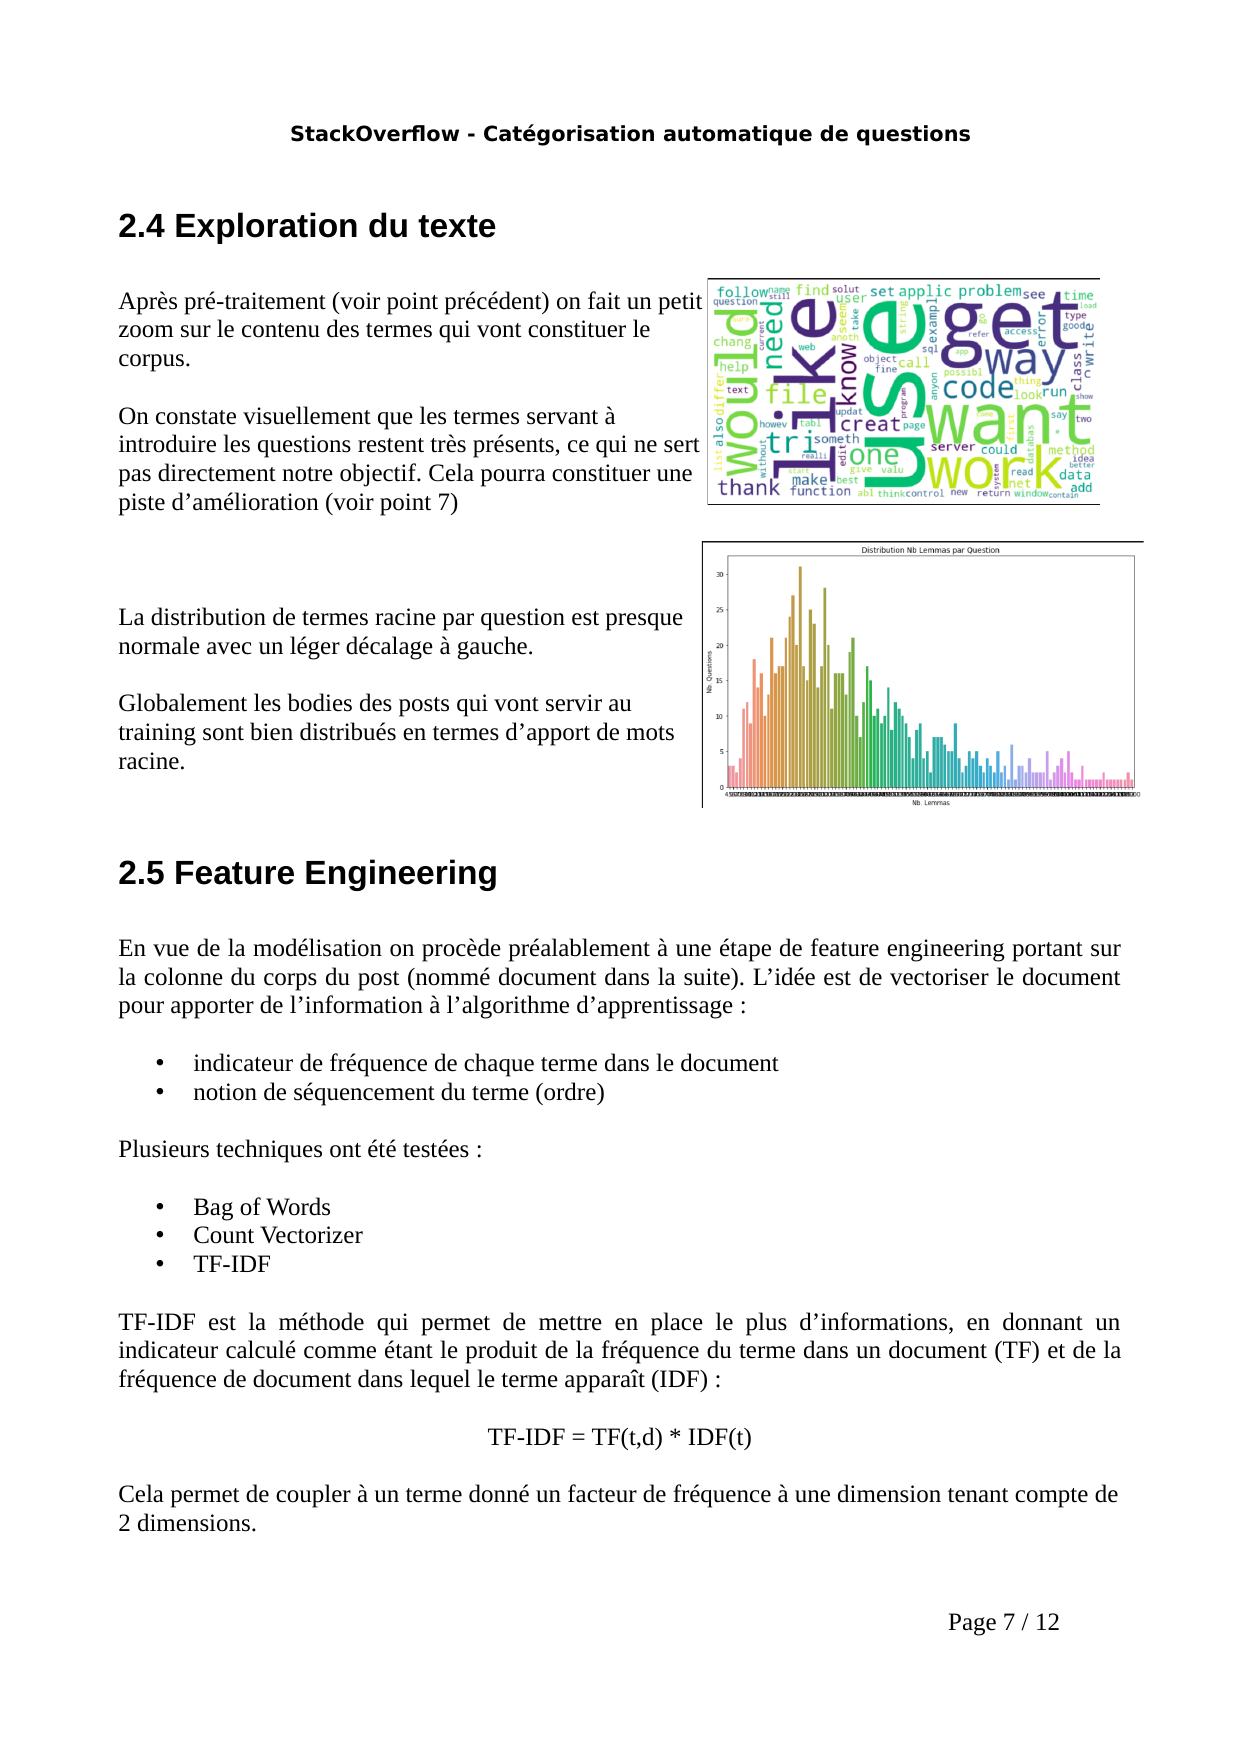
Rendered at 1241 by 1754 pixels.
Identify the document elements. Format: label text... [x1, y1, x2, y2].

list TF-IDF [156, 1249, 1122, 1278]
text On constate visuellement que les termes servant à introduire les questions restent très présents, ce qui ne sert pas directement notre objectif. Cela pourra constituer une piste d’amélioration (voir point 7) [118, 401, 1122, 516]
text En vue de la modélisation on procède préalablement à une étape de feature engineering portant sur la colonne du corps du post (nommé document dans la suite). L’idée est de vectoriser le document pour apporter de l’information à l’algorithme d’apprentissage : [118, 933, 1122, 1019]
text Cela permet de coupler à un terme donné un facteur de fréquence à une dimension tenant compte de 2 dimensions. [118, 1479, 1122, 1537]
picture [707, 278, 1100, 505]
text TF-IDF est la méthode qui permet de mettre en place le plus d’informations, en donnant un indicateur calculé comme étant le produit de la fréquence du terme dans un document (TF) et de la fréquence de document dans lequel le terme apparaît (IDF) : [118, 1307, 1122, 1393]
subtitle 2.4 Exploration du texte [118, 206, 1122, 244]
subtitle 2.5 Feature Engineering [118, 853, 1122, 892]
picture [701, 541, 1144, 808]
list Count Vectorizer [156, 1220, 1122, 1249]
text Après pré-traitement (voir point précédent) on fait un petit zoom sur le contenu des termes qui vont constituer le corpus. [118, 286, 707, 372]
text Globalement les bodies des posts qui vont servir au training sont bien distribués en termes d’apport de mots racine. [118, 688, 701, 774]
list Bag of Words [156, 1192, 1122, 1220]
text TF-IDF = TF(t,d) * IDF(t) [118, 1422, 1122, 1450]
text Plusieurs techniques ont été testées : [118, 1134, 1122, 1163]
list indicateur de fréquence de chaque terme dans le document [156, 1048, 1122, 1077]
text La distribution de termes racine par question est presque normale avec un léger décalage à gauche. [118, 602, 701, 659]
list notion de séquencement du terme (ordre) [156, 1077, 1122, 1105]
